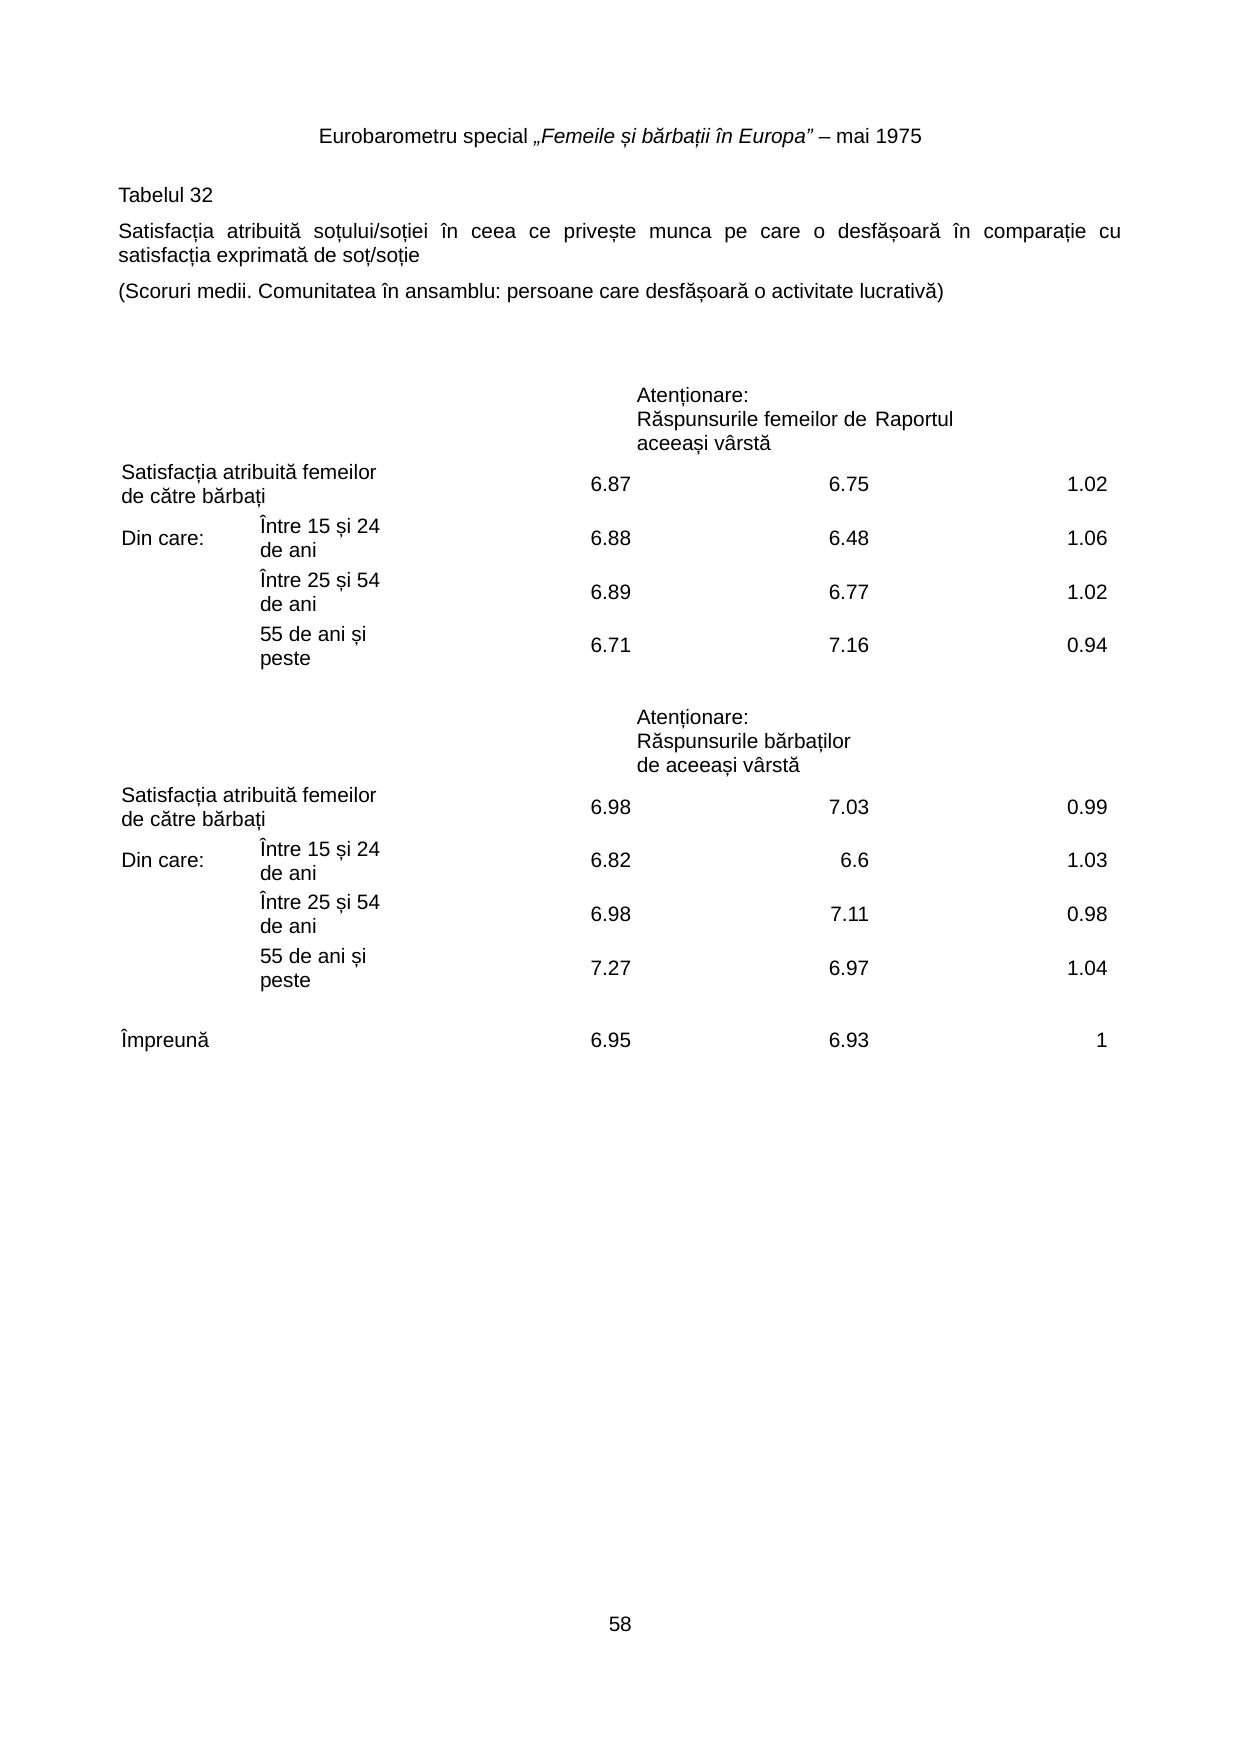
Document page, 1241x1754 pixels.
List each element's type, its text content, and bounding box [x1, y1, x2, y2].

table_cell Între 15 și 24 de ani [257, 834, 395, 887]
table_cell [257, 1025, 395, 1054]
table_cell 55 de ani și peste [257, 619, 395, 672]
table_cell Între 25 și 54 de ani [257, 887, 395, 941]
table_cell [872, 672, 1110, 702]
table_header [395, 380, 634, 457]
table_cell 6,6 [634, 834, 872, 887]
table_cell [257, 702, 395, 780]
table_cell 0,98 [872, 887, 1110, 941]
table_cell 6,48 [634, 511, 872, 565]
table_cell [395, 995, 634, 1024]
table_cell [395, 702, 634, 780]
table_cell Între 15 și 24 de ani [257, 511, 395, 565]
table_cell 6,82 [395, 834, 634, 887]
table_cell [257, 995, 395, 1024]
table_cell 6,98 [395, 780, 634, 833]
text Satisfacția atribuită soțului/soției în ceea ce privește munca pe care o desfășoară în comparație cu satisfacția exprimată de soț/soție [118, 219, 1122, 267]
table_cell 55 de ani și peste [257, 941, 395, 995]
table_cell 1,02 [872, 457, 1110, 511]
table_cell 7,03 [634, 780, 872, 833]
table_cell Atenționare: Răspunsurile bărbaților de aceeași vârstă [634, 702, 872, 780]
table_cell [395, 672, 634, 702]
table_cell 6,88 [395, 511, 634, 565]
text (Scoruri medii. Comunitatea în ansamblu: persoane care desfășoară o activitate lucrativă) [118, 278, 1122, 302]
table_cell 0,94 [872, 619, 1110, 672]
table_cell 0,99 [872, 780, 1110, 833]
table_cell [118, 941, 257, 995]
table_header [257, 380, 395, 457]
table_cell [634, 672, 872, 702]
table_cell [872, 702, 1110, 780]
table_cell Satisfacția atribuită femeilor de către bărbați [118, 457, 395, 511]
table_cell 6,89 [395, 565, 634, 618]
table_cell [118, 672, 257, 702]
table_cell 7,11 [634, 887, 872, 941]
table_cell 7,16 [634, 619, 872, 672]
table_cell Din care: [118, 511, 257, 565]
table_cell Din care: [118, 834, 257, 887]
table_cell [118, 702, 257, 780]
table_cell [634, 995, 872, 1024]
table_cell Satisfacția atribuită femeilor de către bărbați [118, 780, 395, 833]
table_cell 6,77 [634, 565, 872, 618]
table_cell Împreună [118, 1025, 257, 1054]
table_cell 6,75 [634, 457, 872, 511]
table_cell 6,87 [395, 457, 634, 511]
table_cell [257, 672, 395, 702]
table_cell [118, 619, 257, 672]
table_cell 1,03 [872, 834, 1110, 887]
table_cell [118, 565, 257, 618]
table_cell 1 [872, 1025, 1110, 1054]
table_header Raportul [872, 380, 1110, 457]
table_header [118, 380, 257, 457]
table_cell [118, 887, 257, 941]
table_cell 6,93 [634, 1025, 872, 1054]
table_cell [118, 995, 257, 1024]
table_cell [872, 995, 1110, 1024]
table_cell 6,98 [395, 887, 634, 941]
table_cell Între 25 și 54 de ani [257, 565, 395, 618]
table_cell 1,02 [872, 565, 1110, 618]
table_cell 7,27 [395, 941, 634, 995]
table_cell 6,97 [634, 941, 872, 995]
table_cell 1,06 [872, 511, 1110, 565]
table_header Atenționare: Răspunsurile femeilor de aceeași vârstă [634, 380, 872, 457]
table_cell 6,71 [395, 619, 634, 672]
text Tabelul 32 [118, 183, 1122, 207]
table_cell 6,95 [395, 1025, 634, 1054]
table_cell 1,04 [872, 941, 1110, 995]
